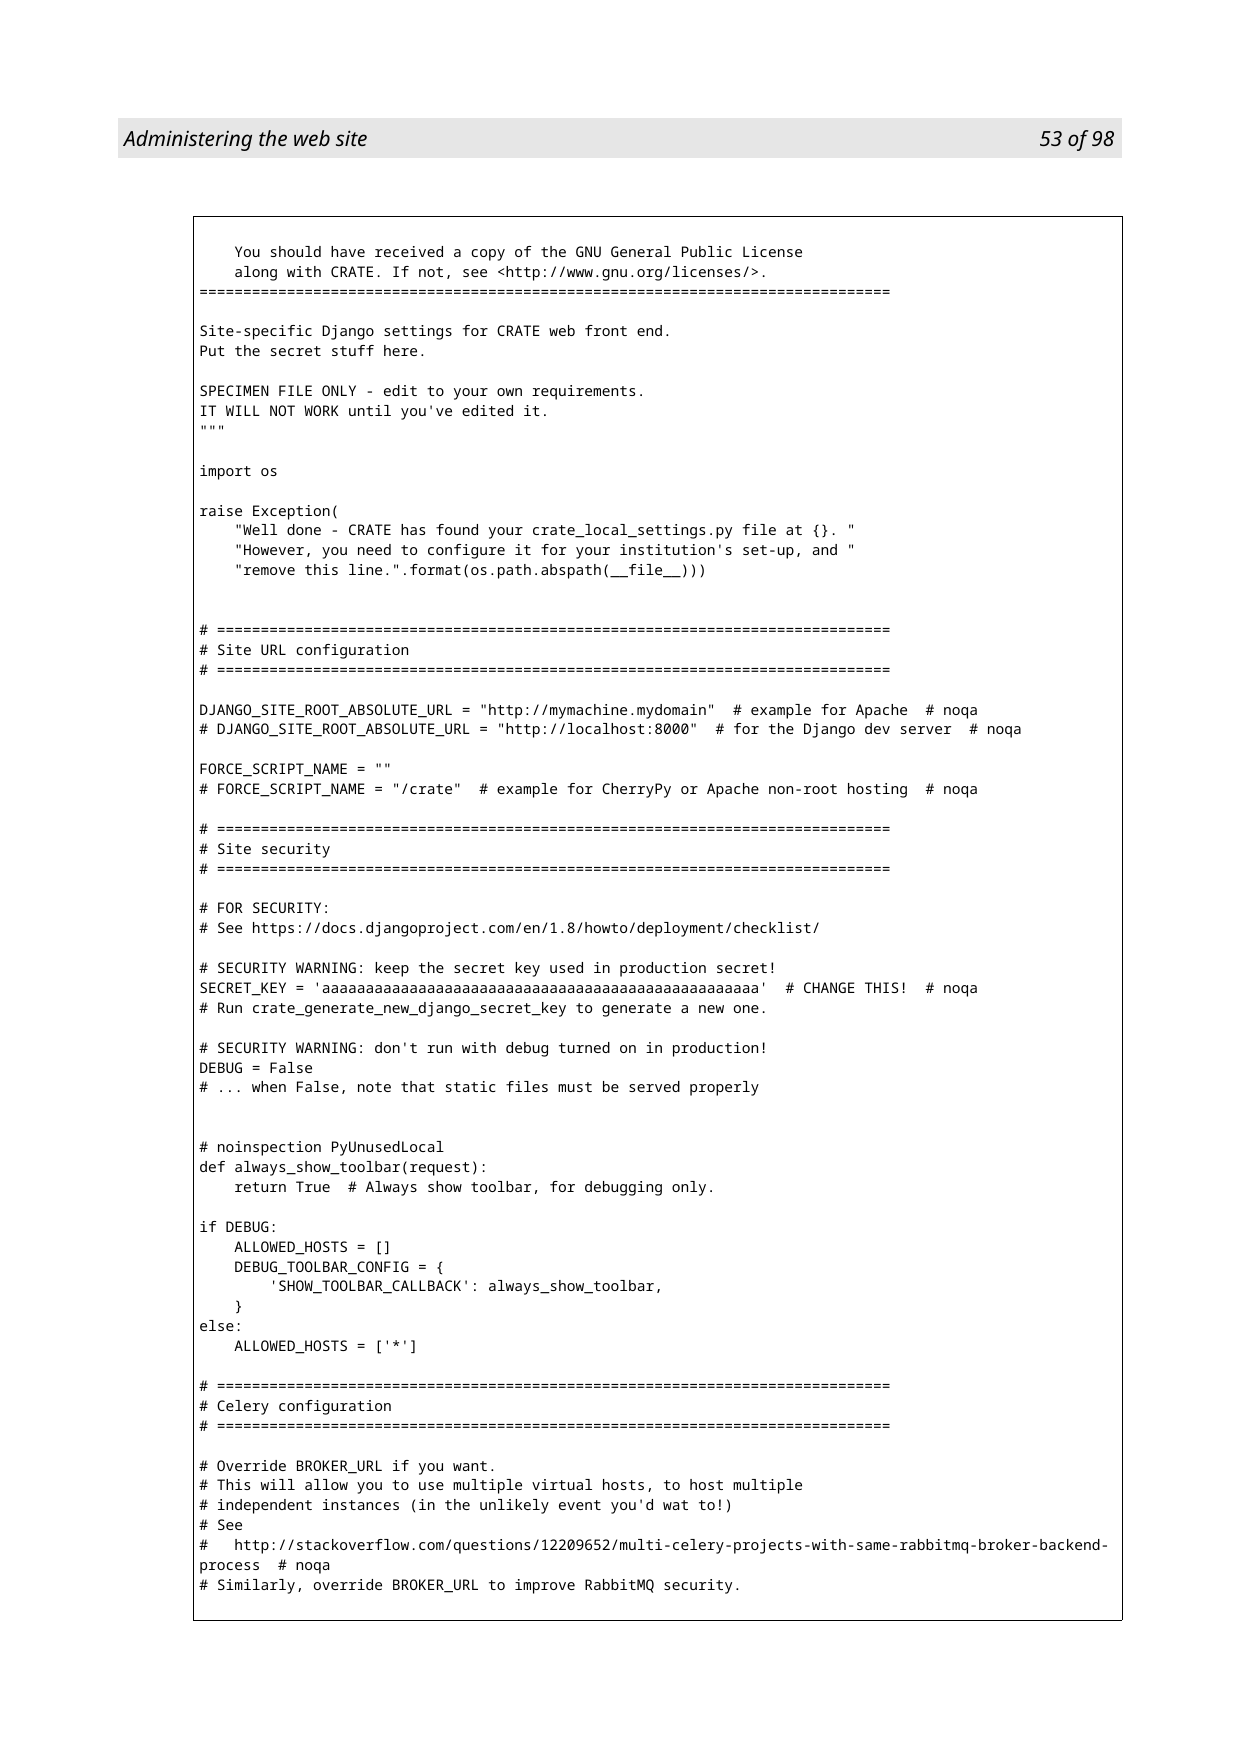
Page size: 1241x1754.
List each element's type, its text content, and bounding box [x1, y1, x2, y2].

table_header You should have received a copy of the GNU General Public License along with CRATE. If not, see <http://www.gnu.org/licenses/>. =============================================================================== Site-specific Django settings for CRATE web front end. Put the secret stuff here. SPECIMEN FILE ONLY - edit to your own requirements. IT WILL NOT WORK until you've edited it. """ import os raise Exception( "Well done - CRATE has found your crate_local_settings.py file at {}. " "However, you need to configure it for your institution's set-up, and " "remove this line.".format(os.path.abspath(__file__))) # ============================================================================= # Site URL configuration # ============================================================================= DJANGO_SITE_ROOT_ABSOLUTE_URL = "http://mymachine.mydomain" # example for Apache # noqa # DJANGO_SITE_ROOT_ABSOLUTE_URL = "http://localhost:8000" # for the Django dev server # noqa FORCE_SCRIPT_NAME = "" # FORCE_SCRIPT_NAME = "/crate" # example for CherryPy or Apache non-root hosting # noqa # ============================================================================= # Site security # ============================================================================= # FOR SECURITY: # See https://docs.djangoproject.com/en/1.8/howto/deployment/checklist/ # SECURITY WARNING: keep the secret key used in production secret! SECRET_KEY = 'aaaaaaaaaaaaaaaaaaaaaaaaaaaaaaaaaaaaaaaaaaaaaaaaaa' # CHANGE THIS! # noqa # Run crate_generate_new_django_secret_key to generate a new one. # SECURITY WARNING: don't run with debug turned on in production! DEBUG = False # ... when False, note that static files must be served properly # noinspection PyUnusedLocal def always_show_toolbar(request): return True # Always show toolbar, for debugging only. if DEBUG: ALLOWED_HOSTS = [] DEBUG_TOOLBAR_CONFIG = { 'SHOW_TOOLBAR_CALLBACK': always_show_toolbar, } else: ALLOWED_HOSTS = ['*'] # ============================================================================= # Celery configuration # ============================================================================= # Override BROKER_URL if you want. # This will allow you to use multiple virtual hosts, to host multiple # independent instances (in the unlikely event you'd wat to!) # See # http://stackoverflow.com/questions/12209652/multi-celery-projects-with-same-rabbitmq-broker-backend-process # noqa # Similarly, override BROKER_URL to improve RabbitMQ security. [194, 217, 1122, 1620]
